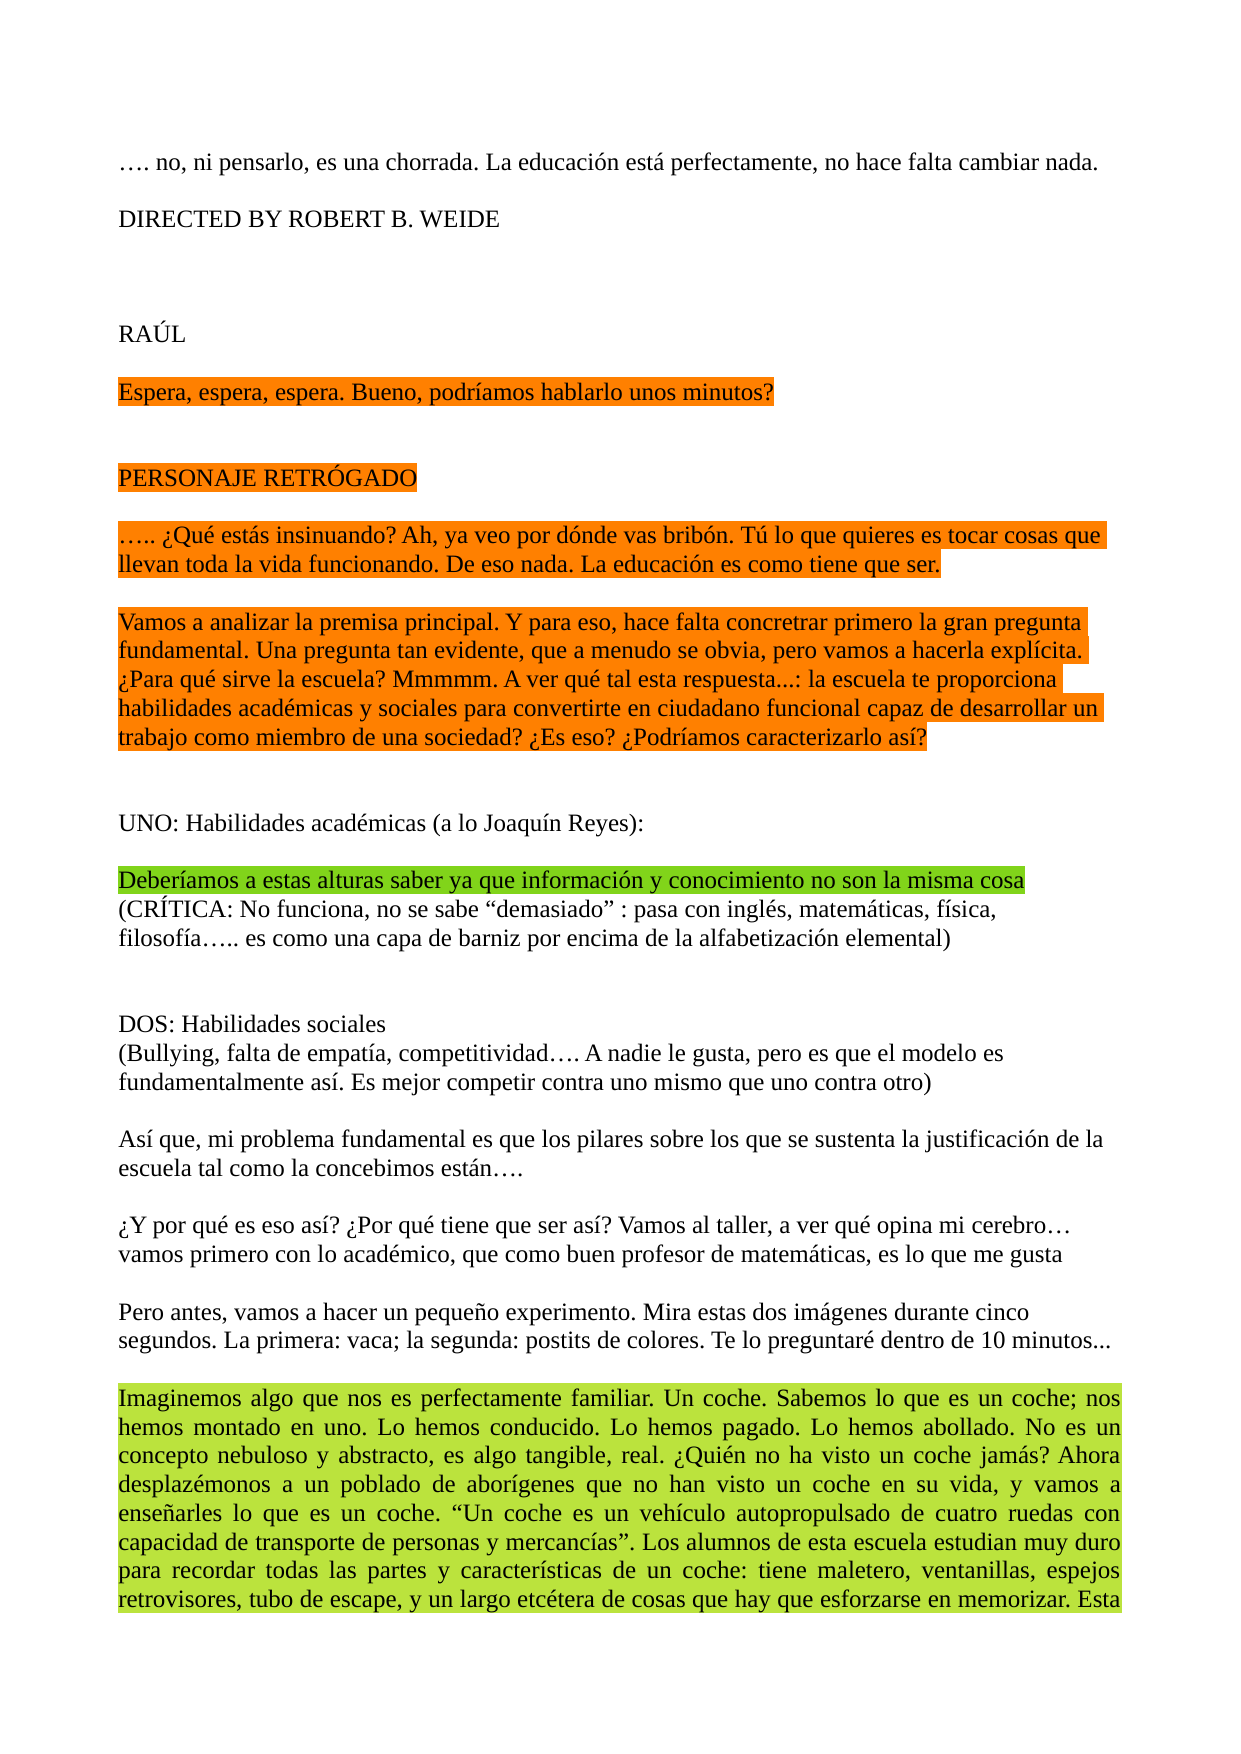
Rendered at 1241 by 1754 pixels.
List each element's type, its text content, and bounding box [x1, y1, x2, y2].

text Así que, mi problema fundamental es que los pilares sobre los que se sustenta la justificación de la escuela tal como la concebimos están…. [118, 1124, 1122, 1182]
text DOS: Habilidades sociales [118, 1009, 1122, 1038]
text PERSONAJE RETRÓGADO [118, 463, 1122, 492]
text Vamos a analizar la premisa principal. Y para eso, hace falta concretrar primero la gran pregunta fundamental. Una pregunta tan evidente, que a menudo se obvia, pero vamos a hacerla explícita. ¿Para qué sirve la escuela? Mmmmm. A ver qué tal esta respuesta...: la escuela te proporciona habilidades académicas y sociales para convertirte en ciudadano funcional capaz de desarrollar un trabajo como miembro de una sociedad? ¿Es eso? ¿Podríamos caracterizarlo así? [118, 607, 1122, 751]
text (Bullying, falta de empatía, competitividad…. A nadie le gusta, pero es que el modelo es fundamentalmente así. Es mejor competir contra uno mismo que uno contra otro) [118, 1038, 1122, 1096]
text ¿Y por qué es eso así? ¿Por qué tiene que ser así? Vamos al taller, a ver qué opina mi cerebro… vamos primero con lo académico, que como buen profesor de matemáticas, es lo que me gusta [118, 1211, 1122, 1268]
text …. no, ni pensarlo, es una chorrada. La educación está perfectamente, no hace falta cambiar nada. [118, 147, 1122, 176]
text Espera, espera, espera. Bueno, podríamos hablarlo unos minutos? [118, 377, 1122, 406]
text ….. ¿Qué estás insinuando? Ah, ya veo por dónde vas bribón. Tú lo que quieres es tocar cosas que llevan toda la vida funcionando. De eso nada. La educación es como tiene que ser. [118, 521, 1122, 578]
text (CRÍTICA: No funciona, no se sabe “demasiado” : pasa con inglés, matemáticas, física, filosofía….. es como una capa de barniz por encima de la alfabetización elemental) [118, 894, 1122, 952]
text Pero antes, vamos a hacer un pequeño experimento. Mira estas dos imágenes durante cinco segundos. La primera: vaca; la segunda: postits de colores. Te lo preguntaré dentro de 10 minutos... [118, 1297, 1122, 1354]
text RAÚL [118, 319, 1122, 348]
text Deberíamos a estas alturas saber ya que información y conocimiento no son la misma cosa [118, 866, 1122, 894]
text UNO: Habilidades académicas (a lo Joaquín Reyes): [118, 808, 1122, 837]
text Imaginemos algo que nos es perfectamente familiar. Un coche. Sabemos lo que es un coche; nos hemos montado en uno. Lo hemos conducido. Lo hemos pagado. Lo hemos abollado. No es un concepto nebuloso y abstracto, es algo tangible, real. ¿Quién no ha visto un coche jamás? Ahora desplazémonos a un poblado de aborígenes que no han visto un coche en su vida, y vamos a enseñarles lo que es un coche. “Un coche es un vehículo autopropulsado de cuatro ruedas con capacidad de transporte de personas y mercancías”. Los alumnos de esta escuela estudian muy duro para recordar todas las partes y características de un coche: tiene maletero, ventanillas, espejos retrovisores, tubo de escape, y un largo etcétera de cosas que hay que esforzarse en memorizar. Esta [118, 1383, 1122, 1613]
text DIRECTED BY ROBERT B. WEIDE [118, 204, 1122, 233]
